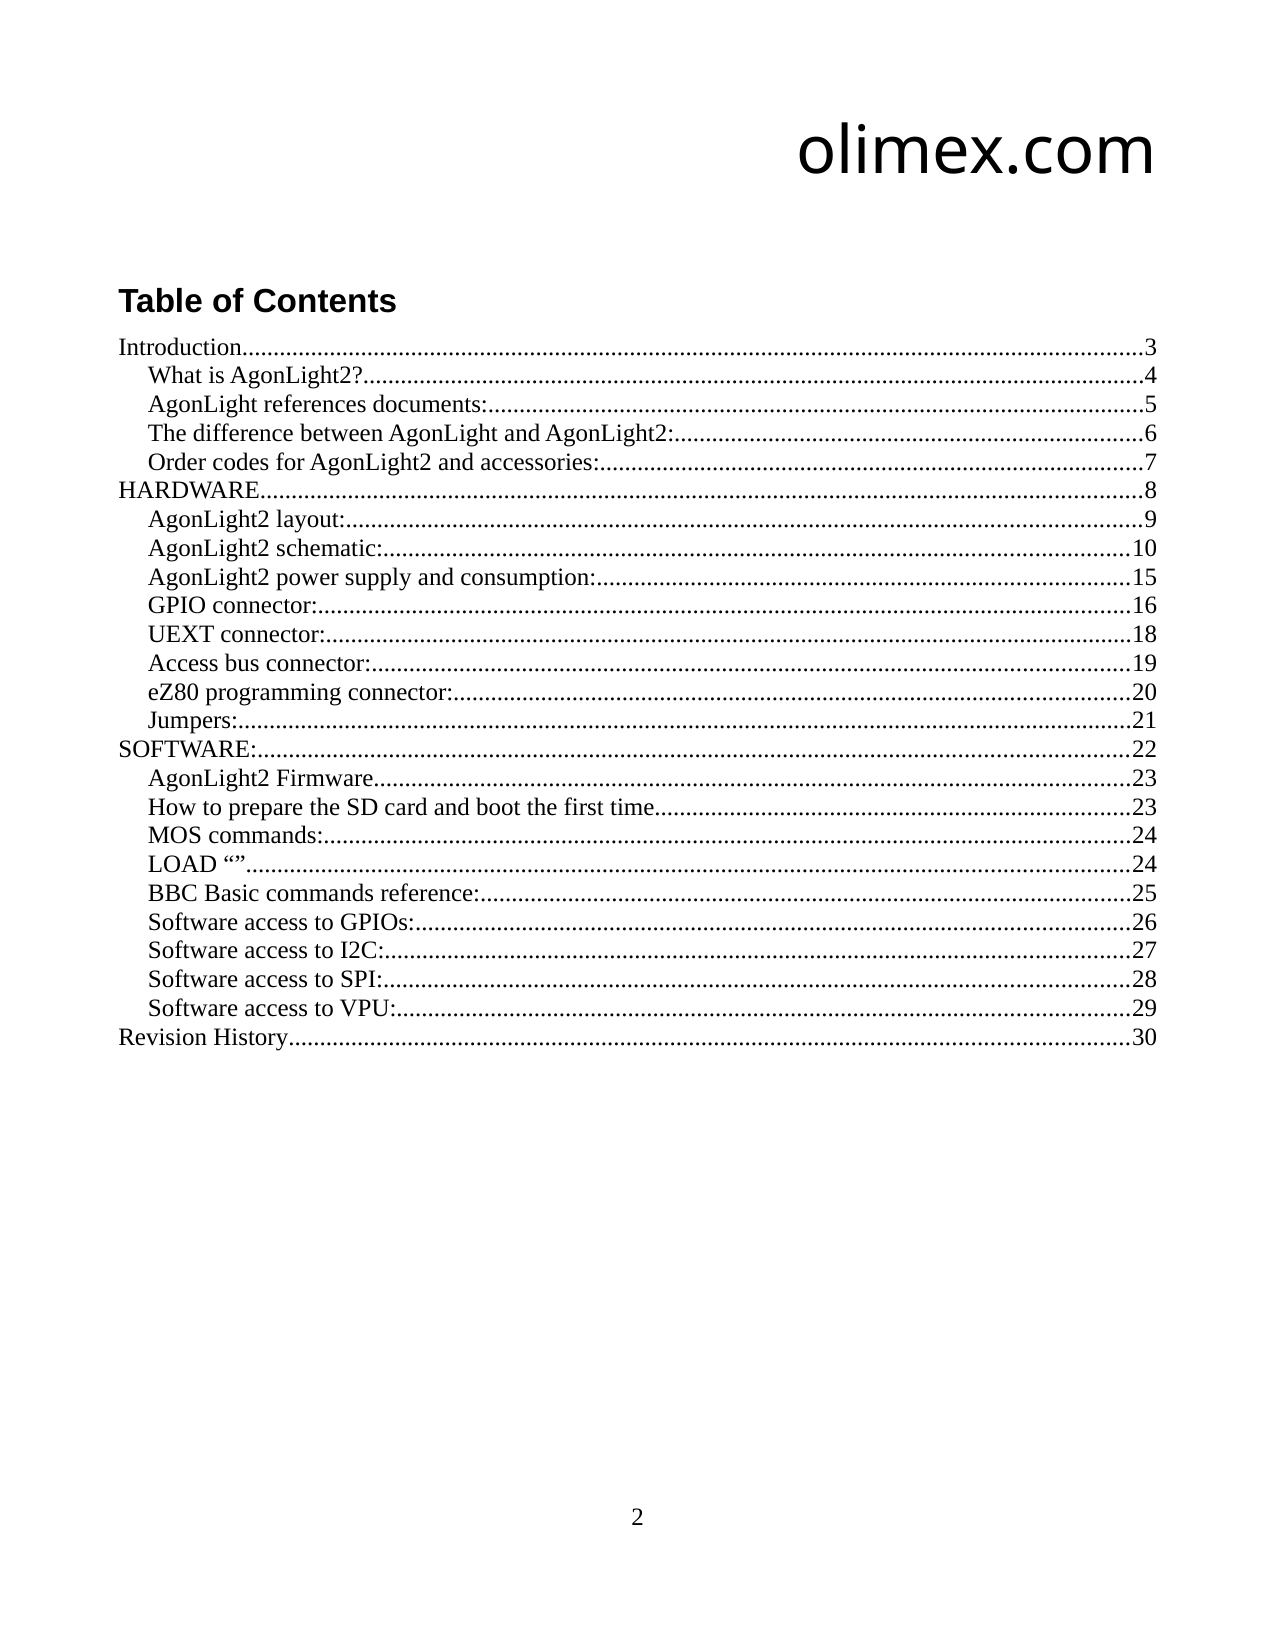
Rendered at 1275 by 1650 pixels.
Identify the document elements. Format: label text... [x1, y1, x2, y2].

text How to prepare the SD card and boot the first time 23 [148, 792, 1157, 820]
text MOS commands: 24 [148, 820, 1157, 849]
text BBC Basic commands reference: 25 [148, 878, 1157, 907]
text Access bus connector: 19 [148, 648, 1157, 677]
text GPIO connector: 16 [148, 590, 1157, 619]
text Software access to GPIOs: 26 [148, 907, 1157, 935]
text olimex.com [118, 118, 1157, 187]
text AgonLight references documents: 5 [148, 389, 1157, 418]
text LOAD “” 24 [148, 849, 1157, 878]
text Revision History 30 [118, 1022, 1157, 1050]
text UEXT connector: 18 [148, 619, 1157, 648]
text Software access to I2C: 27 [148, 935, 1157, 964]
text AgonLight2 schematic: 10 [148, 533, 1157, 562]
subtitle Table of Contents [118, 281, 1157, 319]
text AgonLight2 layout: 9 [148, 504, 1157, 533]
text eZ80 programming connector: 20 [148, 677, 1157, 705]
text Software access to VPU: 29 [148, 993, 1157, 1022]
text The difference between AgonLight and AgonLight2: 6 [148, 418, 1157, 447]
text Software access to SPI: 28 [148, 964, 1157, 993]
text Jumpers: 21 [148, 705, 1157, 734]
text What is AgonLight2? 4 [148, 360, 1157, 389]
text Introduction 3 [118, 332, 1157, 360]
text SOFTWARE: 22 [118, 734, 1157, 763]
text AgonLight2 power supply and consumption: 15 [148, 562, 1157, 590]
text Order codes for AgonLight2 and accessories: 7 [148, 447, 1157, 475]
text HARDWARE 8 [118, 475, 1157, 504]
text AgonLight2 Firmware 23 [148, 763, 1157, 792]
